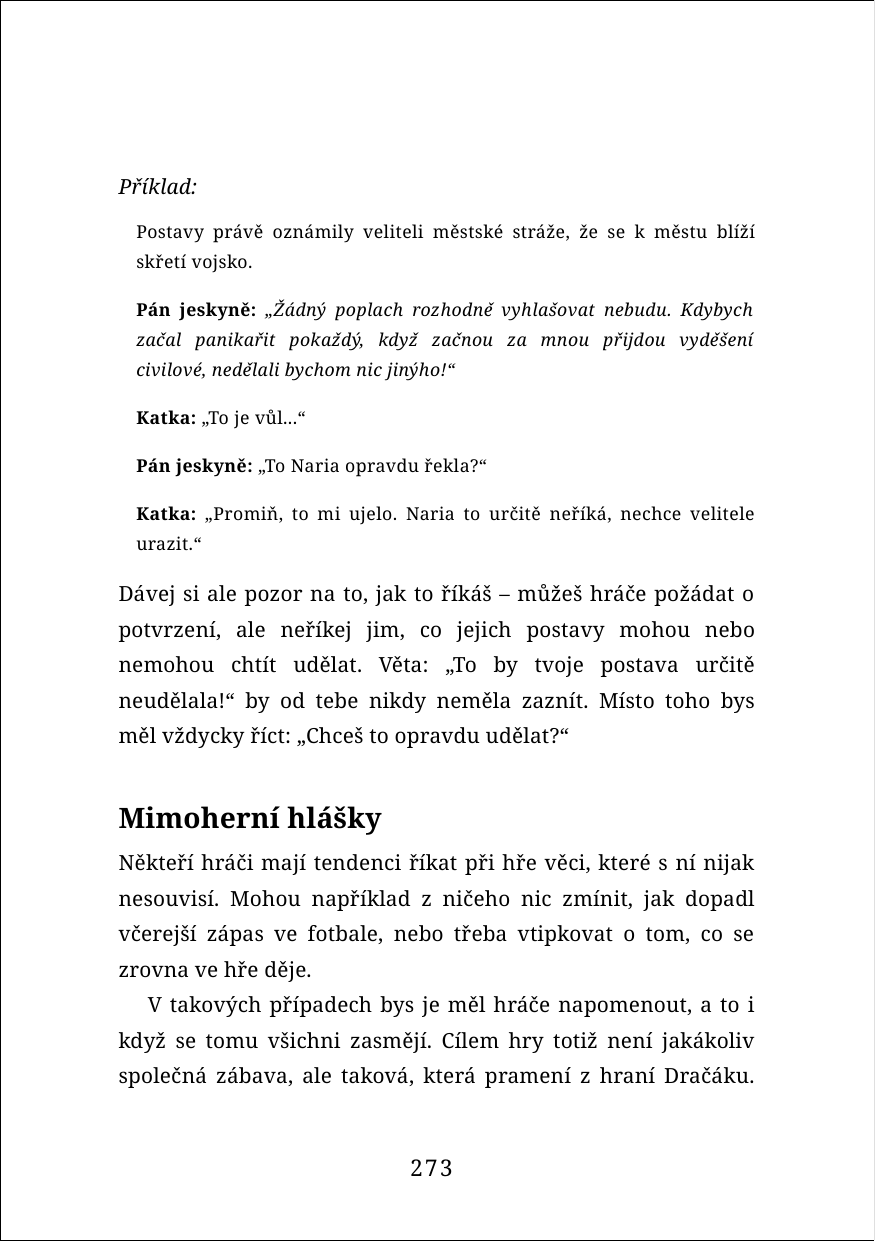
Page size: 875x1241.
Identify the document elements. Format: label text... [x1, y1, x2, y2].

text Příklad: [118, 172, 756, 200]
text Katka: „Promiň, to mi ujelo. Naria to určitě neříká, nechce velitele urazit.“ [136, 501, 756, 556]
text Dávej si ale pozor na to, jak to říkáš – můžeš hráče požádat o potvrzení, ale neříkej jim, co jejich postavy mohou nebo nemohou chtít udělat. Věta: „To by tvoje postava určitě neudělala!“ by od tebe nikdy neměla zaznít. Místo toho bys měl vždycky říct: „Chceš to opravdu udělat?“ [118, 579, 756, 750]
text Pán jeskyně: „Žádný poplach rozhodně vyhlašovat nebudu. Kdybych začal panikařit pokaždý, když začnou za mnou přijdou vyděšení civilové, nedělali bychom nic jinýho!“ [136, 297, 756, 382]
text Někteří hráči mají tendenci říkat při hře věci, které s ní nijak nesouvisí. Mohou například z ničeho nic zmínit, jak dopadl včerejší zápas ve fotbale, nebo třeba vtipkovat o tom, co se zrovna ve hře děje. V takových případech bys je měl hráče napomenout, a to i když se tomu všichni zasmějí. Cílem hry totiž není jakákoliv společná zábava, ale taková, která pramení z hraní Dračáku. [118, 848, 756, 1090]
text Postavy právě oznámily veliteli městské stráže, že se k městu blíží skřetí vojsko. [136, 219, 756, 273]
text Katka: „To je vůl...“ [136, 406, 756, 430]
subtitle Mimoherní hlášky [118, 798, 756, 837]
text Pán jeskyně: „To Naria opravdu řekla?“ [136, 453, 756, 478]
